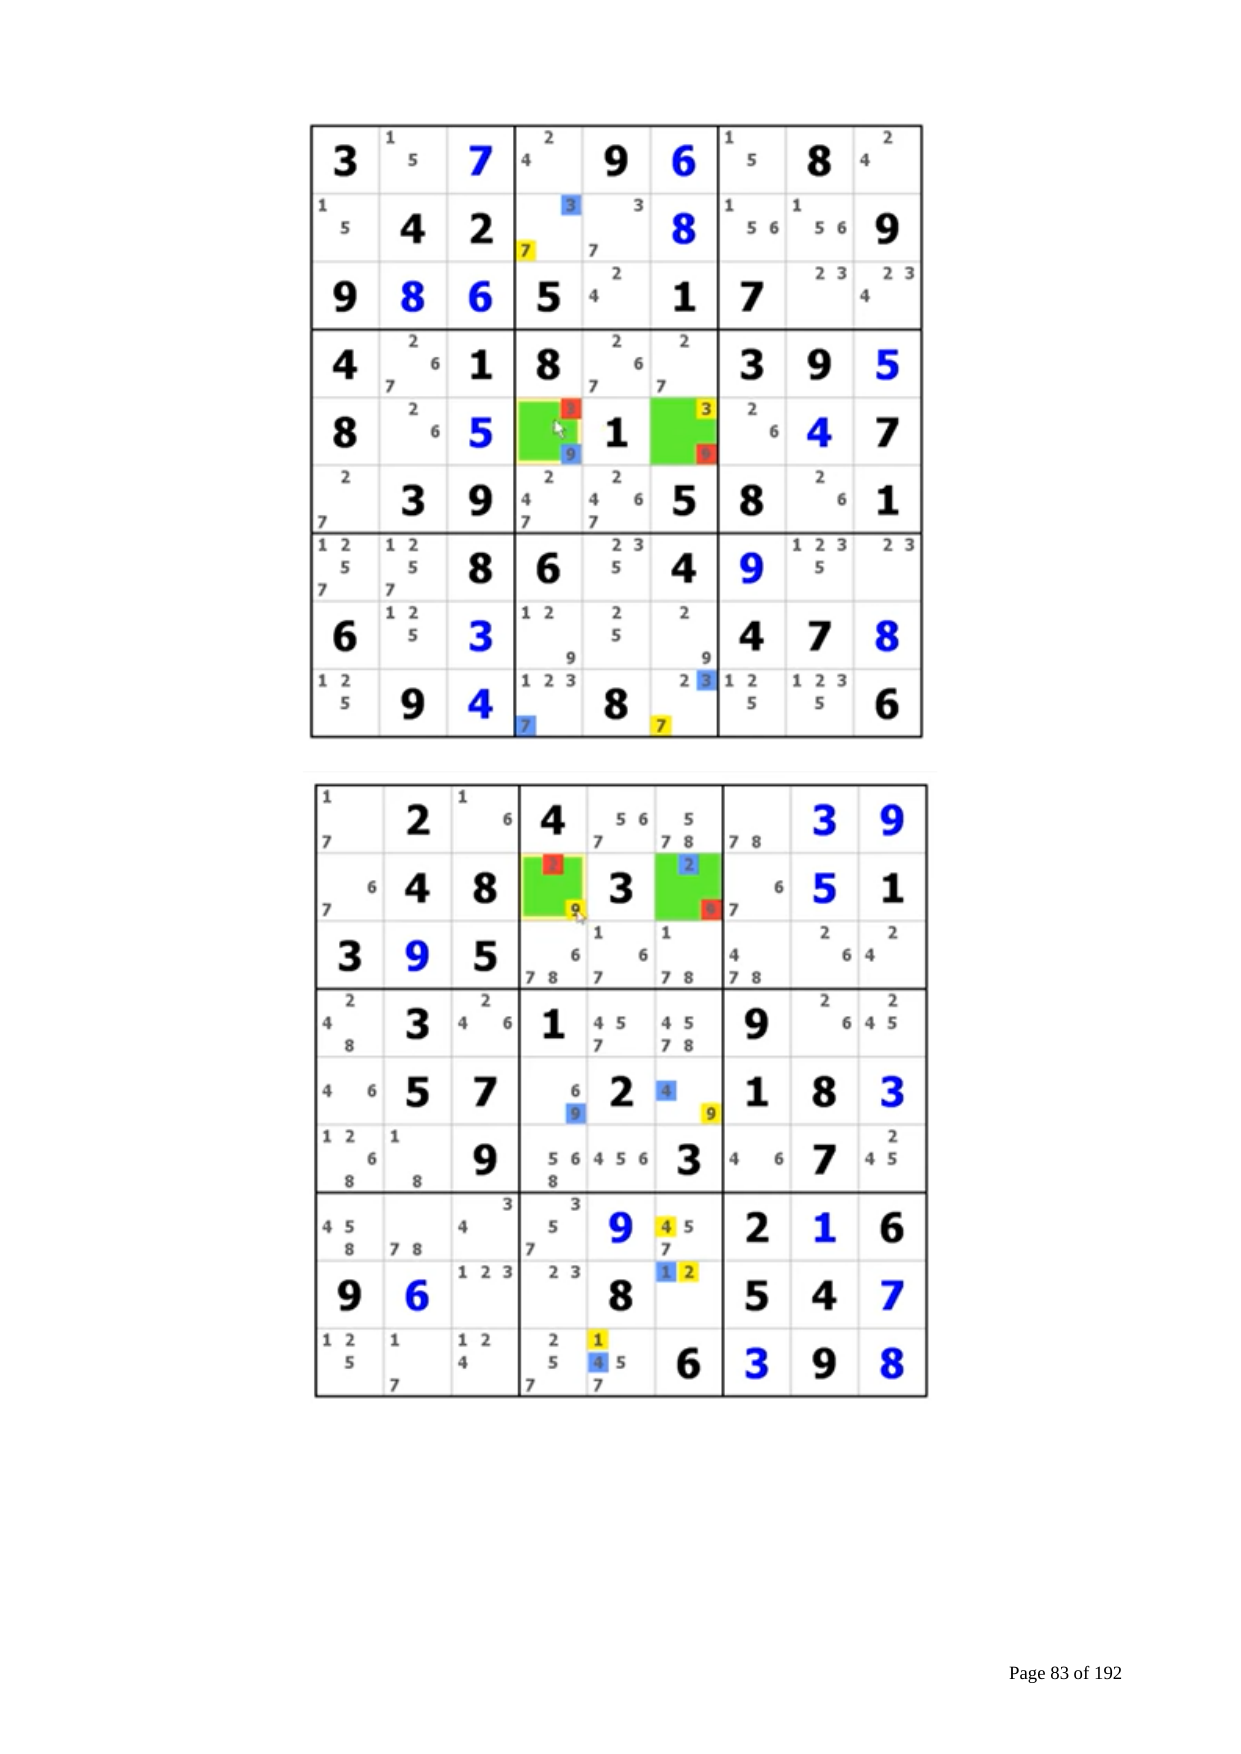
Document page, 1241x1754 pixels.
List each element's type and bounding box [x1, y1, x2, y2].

picture [302, 771, 938, 1405]
picture [307, 118, 933, 744]
